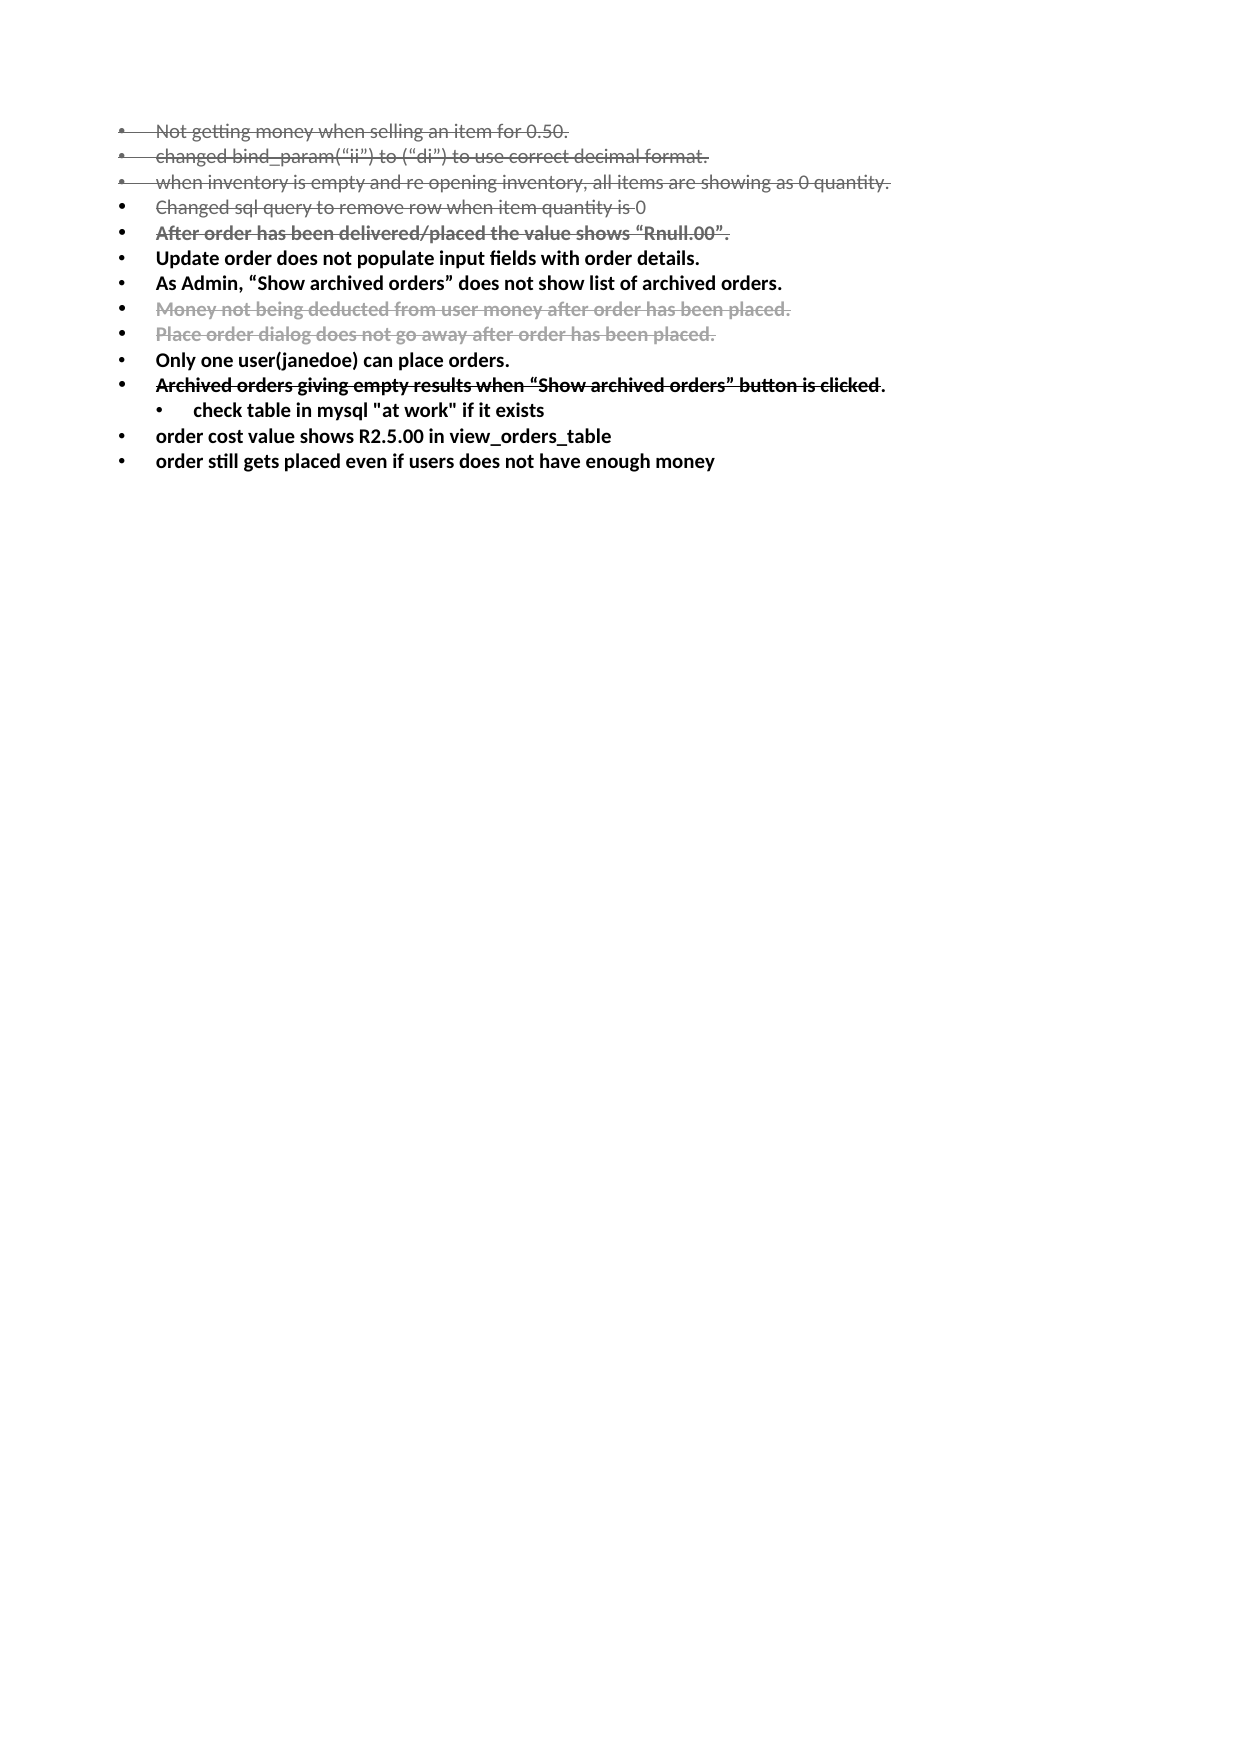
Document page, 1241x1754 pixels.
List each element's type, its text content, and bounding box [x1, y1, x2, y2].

list Changed sql query to remove row when item quantity is 0 [81, 194, 1122, 220]
list Update order does not populate input fields with order details. [118, 245, 1122, 271]
list order cost value shows R2.5.00 in view_orders_table [118, 423, 1122, 448]
list As Admin, “Show archived orders” does not show list of archived orders. [118, 271, 1122, 296]
list when inventory is empty and re opening inventory, all items are showing as 0 quantity. [118, 169, 1122, 194]
list Place order dialog does not go away after order has been placed. [118, 321, 1122, 347]
list Not getting money when selling an item for 0.50. [118, 118, 1122, 143]
list Money not being deducted from user money after order has been placed. [118, 296, 1122, 321]
list After order has been delivered/placed the value shows “Rnull.00”. [118, 220, 1122, 245]
list check table in mysql "at work" if it exists [156, 398, 1122, 423]
list changed bind_param(“ii”) to (“di”) to use correct decimal format. [81, 143, 1122, 169]
list order still gets placed even if users does not have enough money [118, 448, 1122, 474]
list Only one user(janedoe) can place orders. [118, 347, 1122, 372]
list Archived orders giving empty results when “Show archived orders” button is clicked. [118, 372, 1122, 398]
